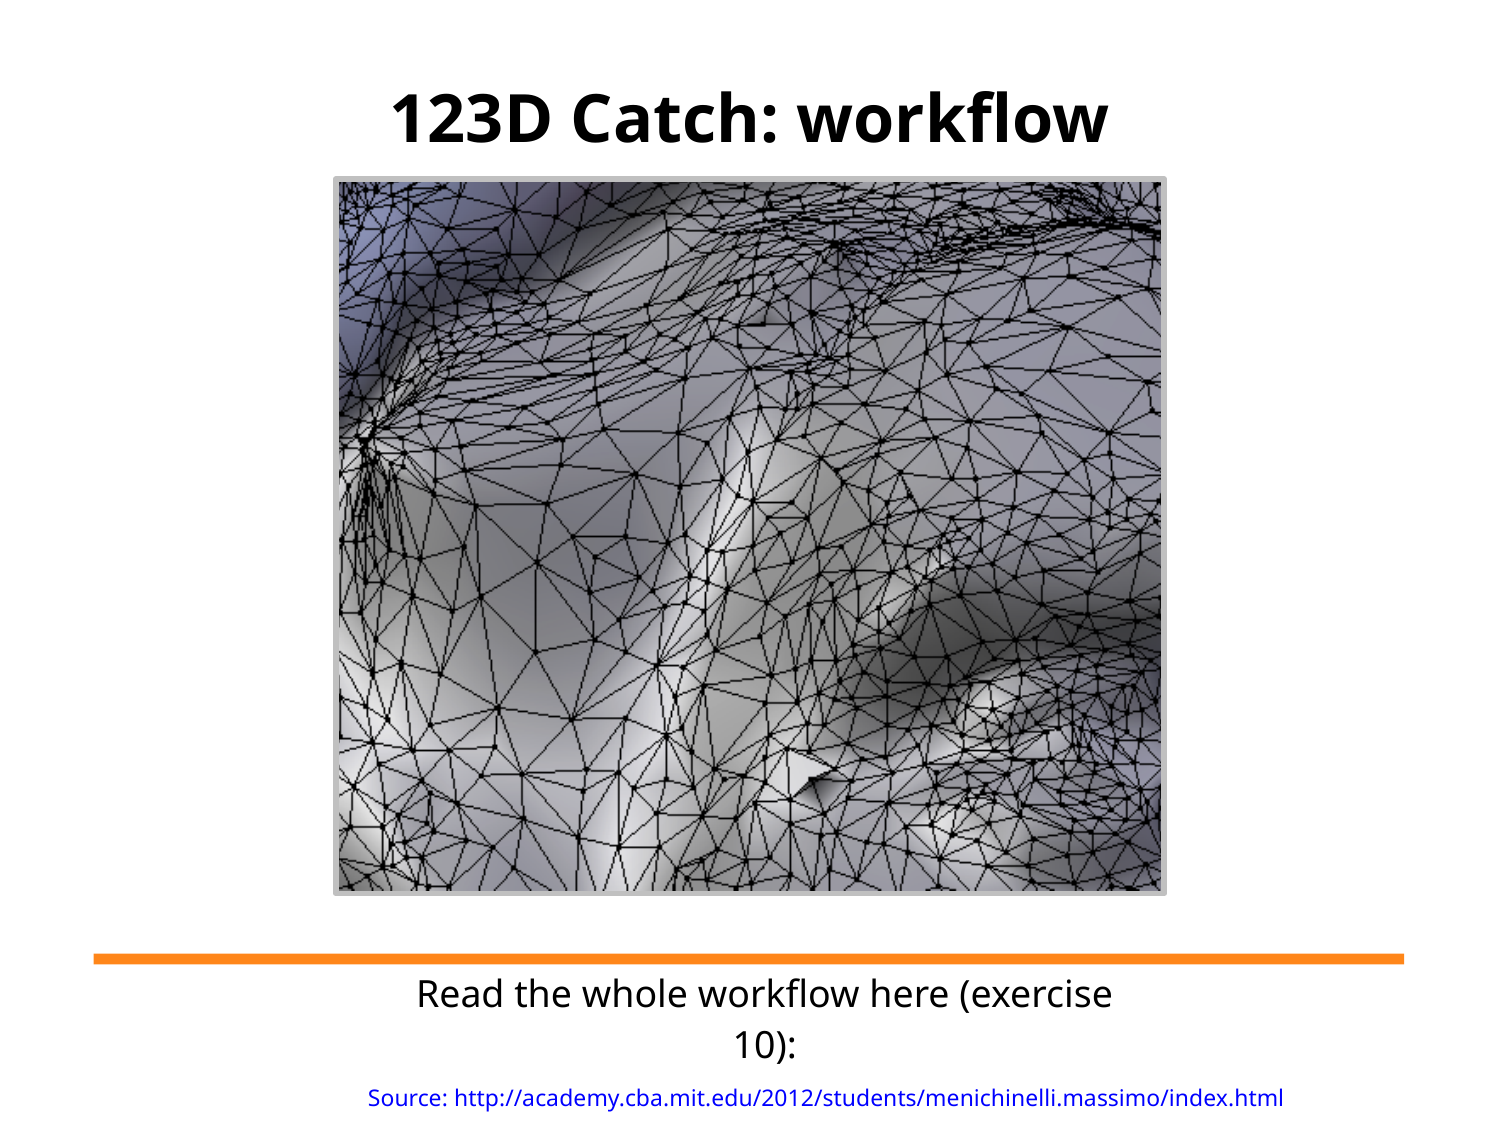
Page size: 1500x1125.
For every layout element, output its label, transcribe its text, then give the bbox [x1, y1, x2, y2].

text_box Source: http://academy.cba.mit.edu/2012/students/menichinelli.massimo/index.html [353, 1074, 1147, 1115]
picture [0, 0, 1500, 1125]
title 123D Catch: workflow [75, 44, 1426, 188]
text_box Read the whole workflow here (exercise 10): [382, 960, 1148, 1020]
